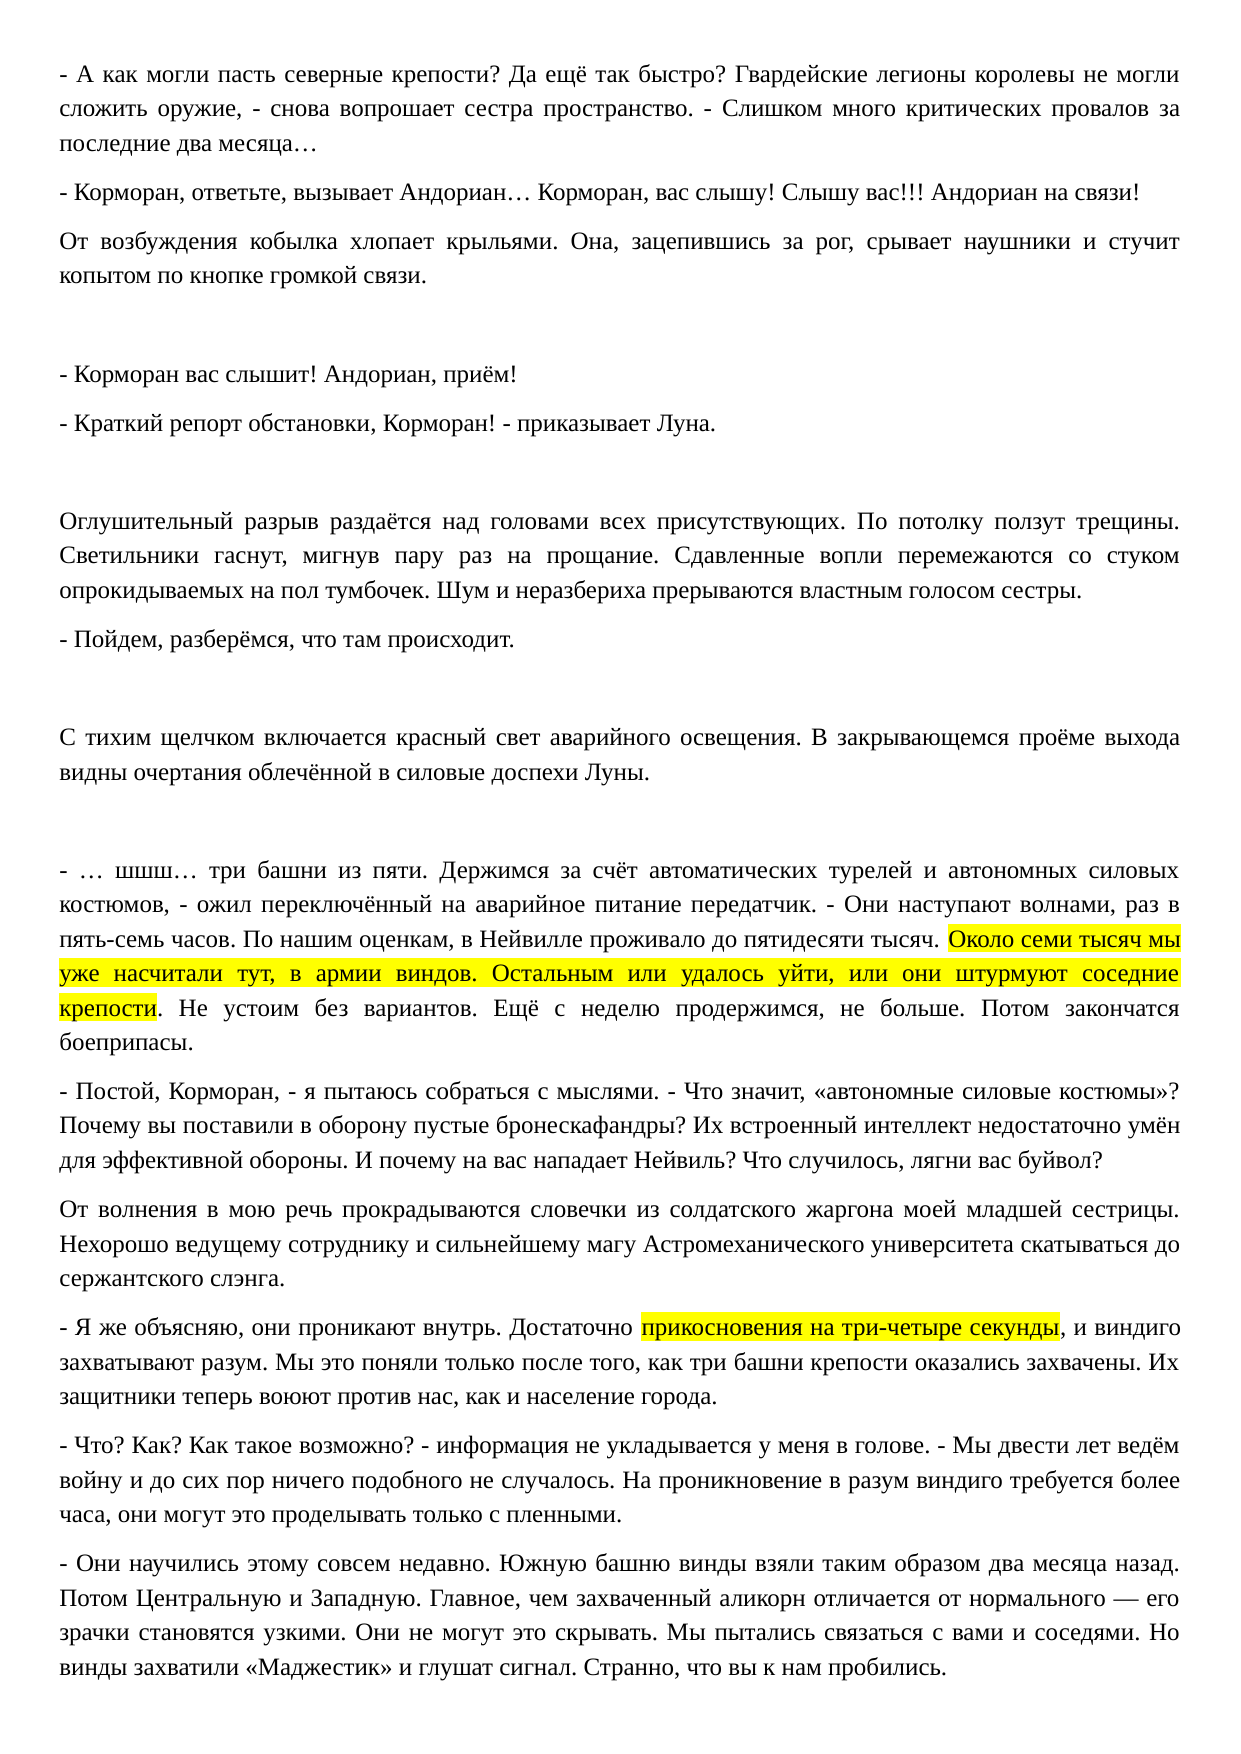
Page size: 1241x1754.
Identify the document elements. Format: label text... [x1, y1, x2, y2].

text - Корморан, ответьте, вызывает Андориан… Корморан, вас слышу! Слышу вас!!! Андориан на связи! [59, 177, 1181, 206]
text - Пойдем, разберёмся, что там происходит. [59, 624, 1181, 653]
text С тихим щелчком включается красный свет аварийного освещения. В закрывающемся проёме выхода видны очертания облечённой в силовые доспехи Луны. [59, 722, 1181, 785]
text - Что? Как? Как такое возможно? - информация не укладывается у меня в голове. - Мы двести лет ведём войну и до сих пор ничего подобного не случалось. На проникновение в разум виндиго требуется более часа, они могут это проделывать только с пленными. [59, 1430, 1181, 1528]
text Оглушительный разрыв раздаётся над головами всех присутствующих. По потолку ползут трещины. Светильники гаснут, мигнув пару раз на прощание. Сдавленные вопли перемежаются со стуком опрокидываемых на пол тумбочек. Шум и неразбериха прерываются властным голосом сестры. [59, 506, 1181, 604]
text - Краткий репорт обстановки, Корморан! - приказывает Луна. [59, 408, 1181, 437]
text - Я же объясняю, они проникают внутрь. Достаточно прикосновения на три-четыре секунды, и виндиго захватывают разум. Мы это поняли только после того, как три башни крепости оказались захвачены. Их защитники теперь воюют против нас, как и население города. [59, 1312, 1181, 1410]
text - Они научились этому совсем недавно. Южную башню винды взяли таким образом два месяца назад. Потом Центральную и Западную. Главное, чем захваченный аликорн отличается от нормального — его зрачки становятся узкими. Они не могут это скрывать. Мы пытались связаться с вами и соседями. Но винды захватили «Маджестик» и глушат сигнал. Странно, что вы к нам пробились. [59, 1548, 1181, 1680]
text - Корморан вас слышит! Андориан, приём! [59, 359, 1181, 387]
text - А как могли пасть северные крепости? Да ещё так быстро? Гвардейские легионы королевы не могли сложить оружие, - снова вопрошает сестра пространство. - Слишком много критических провалов за последние два месяца… [59, 59, 1181, 157]
text От волнения в мою речь прокрадываются словечки из солдатского жаргона моей младшей сестрицы. Нехорошо ведущему сотруднику и сильнейшему магу Астромеханического университета скатываться до сержантского слэнга. [59, 1194, 1181, 1292]
text - Постой, Корморан, - я пытаюсь собраться с мыслями. - Что значит, «автономные силовые костюмы»? Почему вы поставили в оборону пустые бронескафандры? Их встроенный интеллект недостаточно умён для эффективной обороны. И почему на вас нападает Нейвиль? Что случилось, лягни вас буйвол? [59, 1076, 1181, 1174]
text - … шшш… три башни из пяти. Держимся за счёт автоматических турелей и автономных силовых костюмов, - ожил переключённый на аварийное питание передатчик. - Они наступают волнами, раз в пять-семь часов. По нашим оценкам, в Нейвилле проживало до пятидесяти тысяч. Около семи тысяч мы уже насчитали тут, в армии виндов. Остальным или удалось уйти, или они штурмуют соседние крепости. Не устоим без вариантов. Ещё с неделю продержимся, не больше. Потом закончатся боеприпасы. [59, 855, 1181, 1056]
text От возбуждения кобылка хлопает крыльями. Она, зацепившись за рог, срывает наушники и стучит копытом по кнопке громкой связи. [59, 226, 1181, 289]
